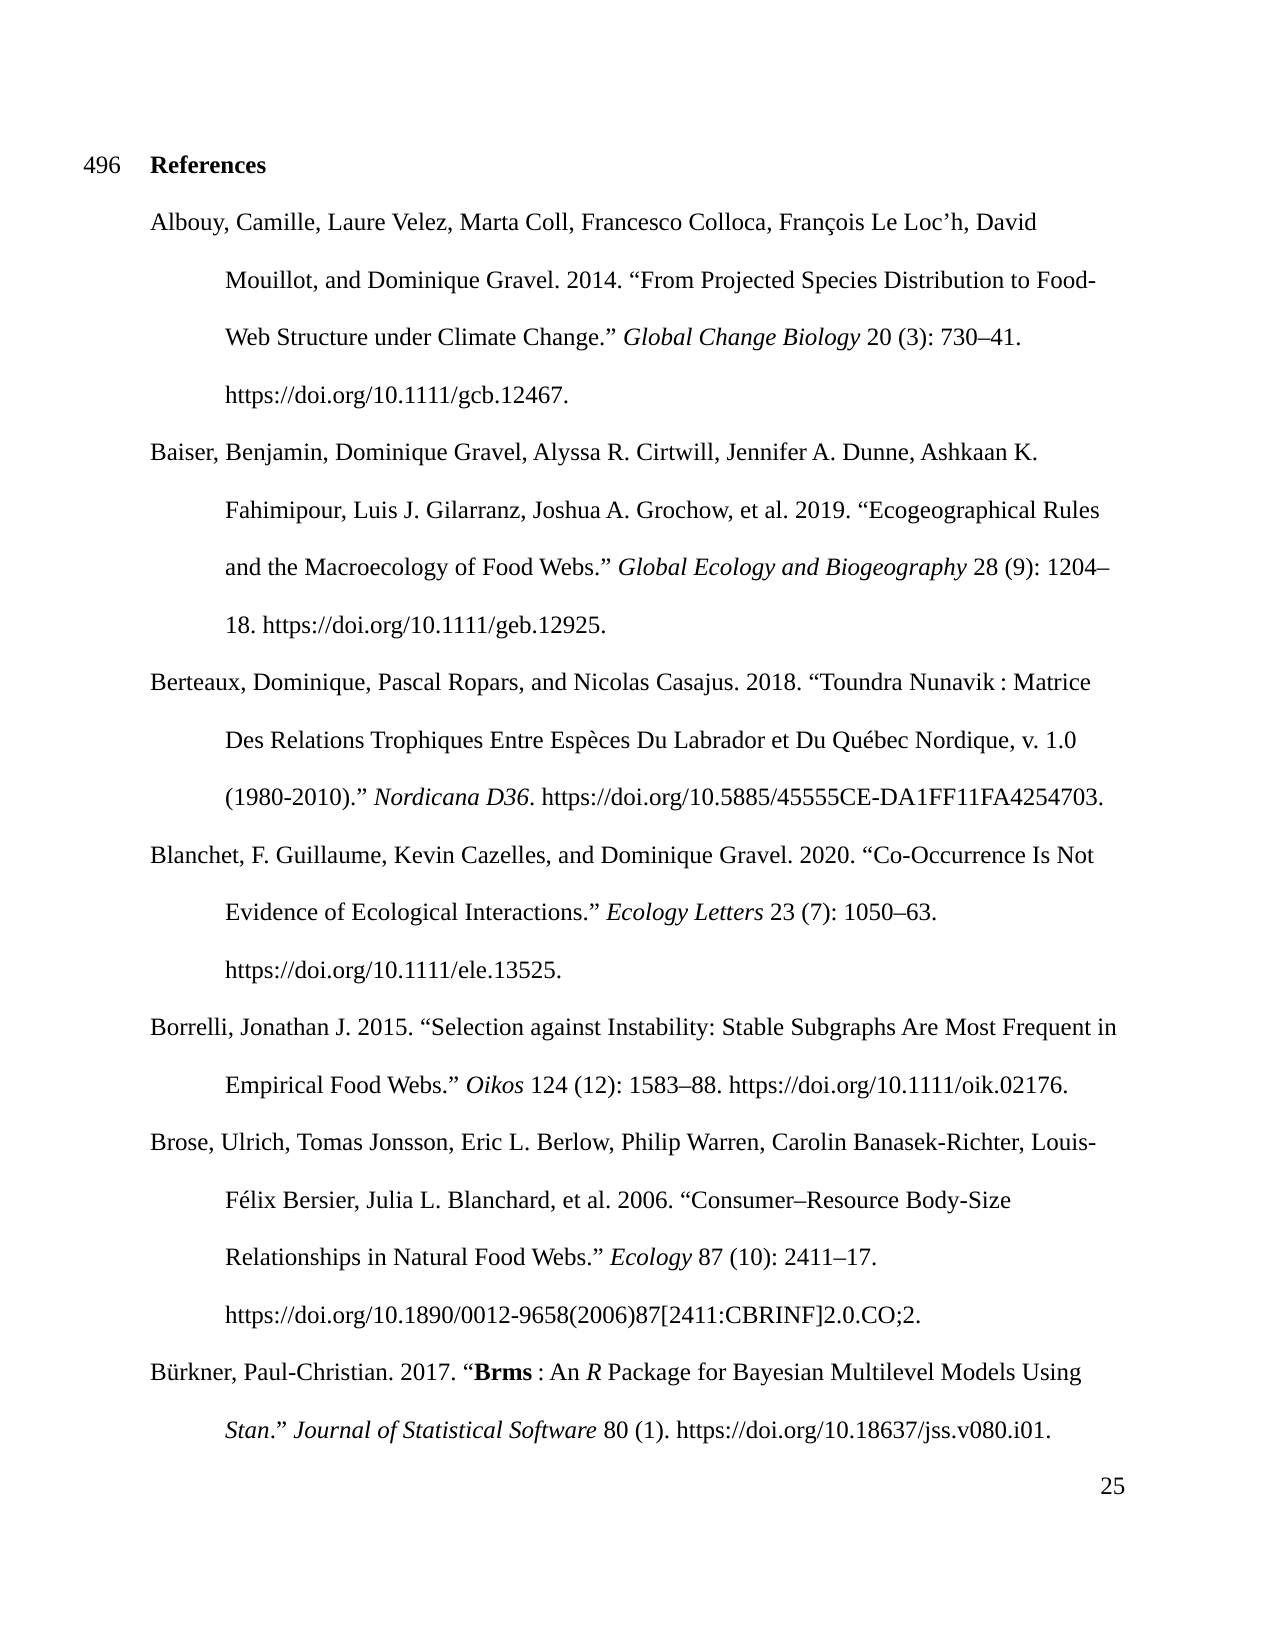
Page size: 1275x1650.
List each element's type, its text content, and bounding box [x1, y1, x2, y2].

text References [150, 150, 1125, 179]
text Borrelli, Jonathan J. 2015. “Selection against Instability: Stable Subgraphs Are Most Frequent in Empirical Food Webs.” Oikos 124 (12): 1583–88. https://doi.org/10.1111/oik.02176. [150, 1012, 1125, 1099]
text Baiser, Benjamin, Dominique Gravel, Alyssa R. Cirtwill, Jennifer A. Dunne, Ashkaan K. Fahimipour, Luis J. Gilarranz, Joshua A. Grochow, et al. 2019. “Ecogeographical Rules and the Macroecology of Food Webs.” Global Ecology and Biogeography 28 (9): 1204–18. https://doi.org/10.1111/geb.12925. [150, 437, 1125, 639]
text Brose, Ulrich, Tomas Jonsson, Eric L. Berlow, Philip Warren, Carolin Banasek-Richter, Louis-Félix Bersier, Julia L. Blanchard, et al. 2006. “Consumer–Resource Body-Size Relationships in Natural Food Webs.” Ecology 87 (10): 2411–17. https://doi.org/10.1890/0012-9658(2006)87[2411:CBRINF]2.0.CO;2. [150, 1127, 1125, 1329]
text Bürkner, Paul-Christian. 2017. “Brms : An R Package for Bayesian Multilevel Models Using Stan.” Journal of Statistical Software 80 (1). https://doi.org/10.18637/jss.v080.i01. [150, 1357, 1125, 1444]
text Blanchet, F. Guillaume, Kevin Cazelles, and Dominique Gravel. 2020. “Co-Occurrence Is Not Evidence of Ecological Interactions.” Ecology Letters 23 (7): 1050–63. https://doi.org/10.1111/ele.13525. [150, 840, 1125, 984]
text Berteaux, Dominique, Pascal Ropars, and Nicolas Casajus. 2018. “Toundra Nunavik : Matrice Des Relations Trophiques Entre Espèces Du Labrador et Du Québec Nordique, v. 1.0 (1980-2010).” Nordicana D36. https://doi.org/10.5885/45555CE-DA1FF11FA4254703. [150, 667, 1125, 811]
text Albouy, Camille, Laure Velez, Marta Coll, Francesco Colloca, François Le Loc’h, David Mouillot, and Dominique Gravel. 2014. “From Projected Species Distribution to Food-Web Structure under Climate Change.” Global Change Biology 20 (3): 730–41. https://doi.org/10.1111/gcb.12467. [150, 207, 1125, 409]
